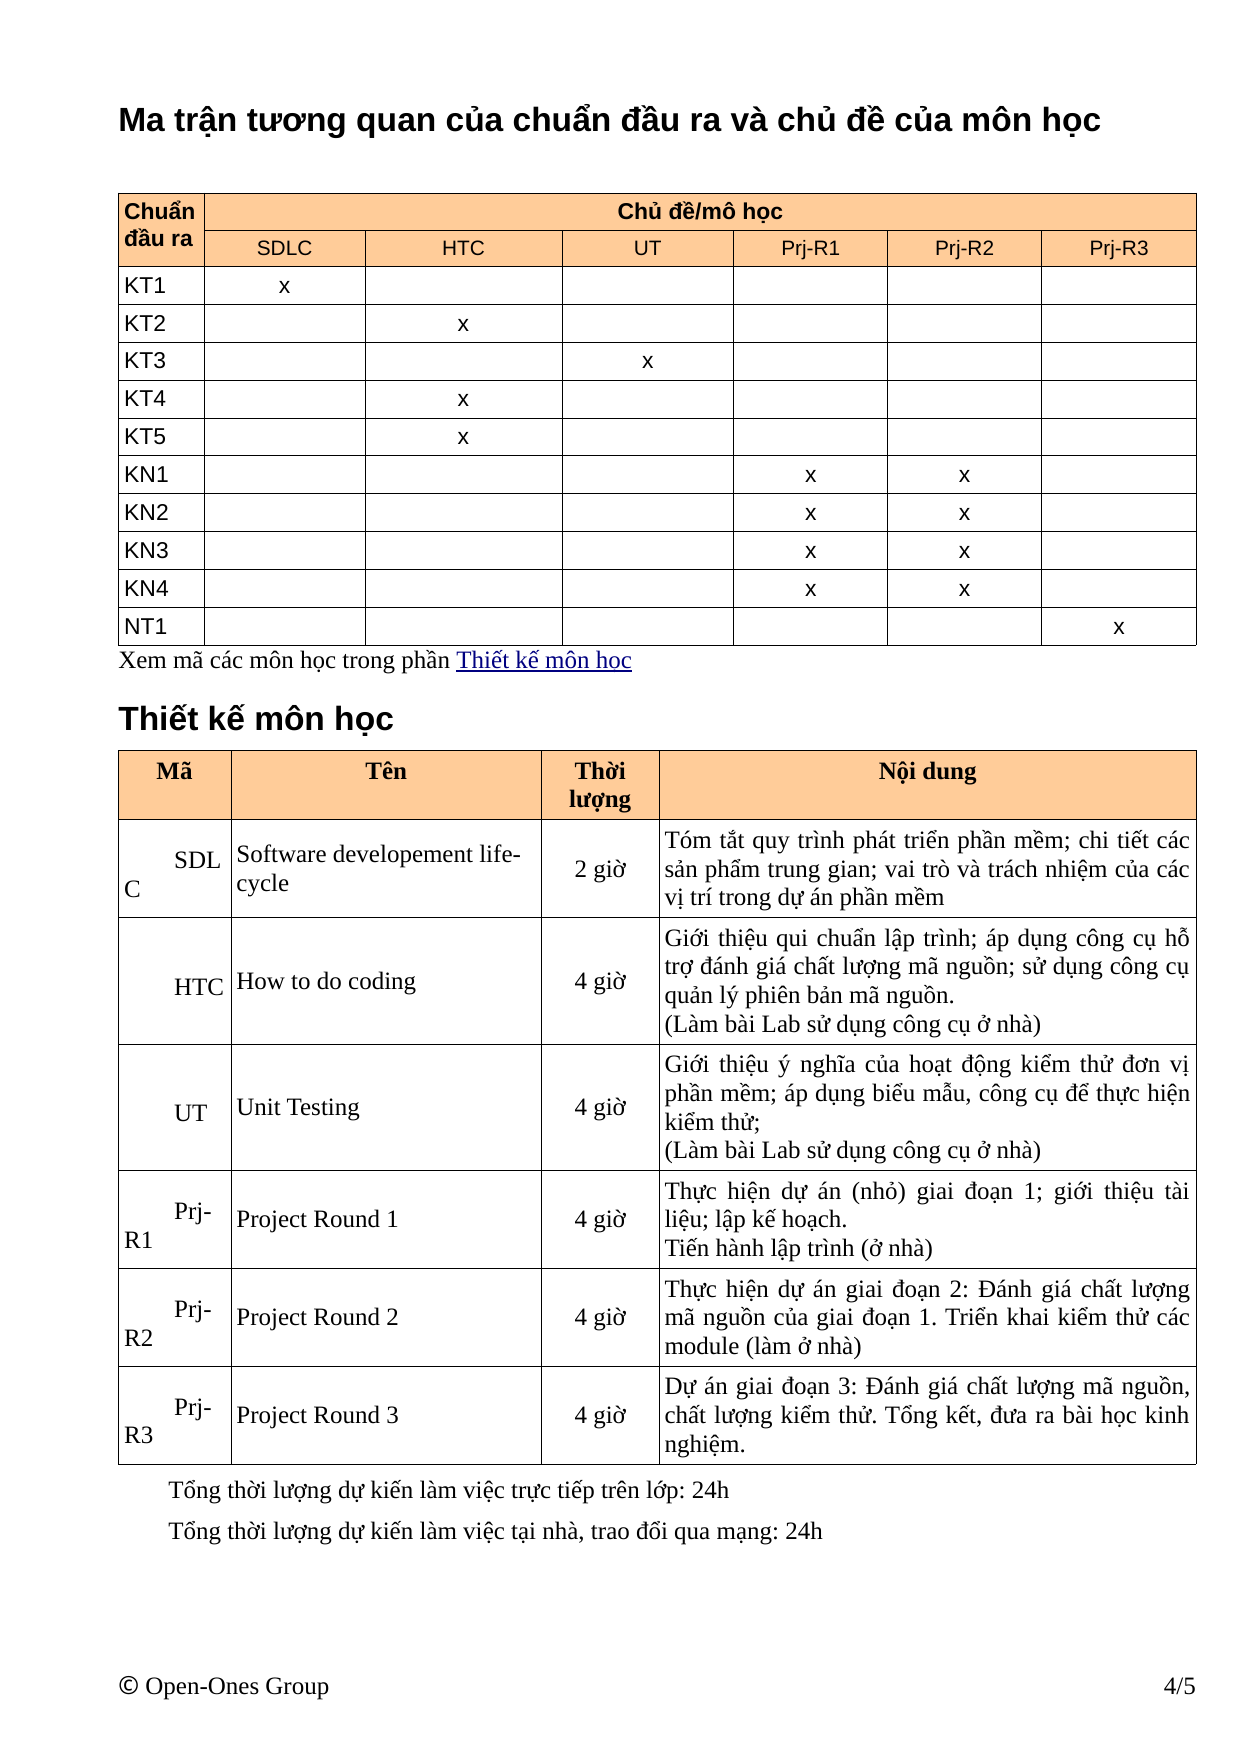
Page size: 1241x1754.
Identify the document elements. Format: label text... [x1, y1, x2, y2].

table_cell [563, 608, 733, 645]
table_cell UT [119, 1045, 231, 1170]
table_cell x [734, 494, 887, 531]
table_cell [1042, 343, 1196, 379]
subtitle Ma trận tương quan của chuẩn đầu ra và chủ đề của môn học [118, 100, 1196, 139]
table_cell SDLC [119, 820, 231, 917]
table_header Nội dung [660, 751, 1196, 819]
table_cell [563, 381, 733, 417]
table_cell KN4 [119, 570, 204, 607]
table_cell [563, 570, 733, 607]
table_cell [366, 532, 562, 569]
table_cell Thực hiện dự án giai đoạn 2: Đánh giá chất lượng mã nguồn của giai đoạn 1. Triển khai kiểm thử các module (làm ở nhà) [660, 1269, 1196, 1366]
table_header Chủ đề/mô học [205, 194, 1196, 230]
table_cell [888, 343, 1041, 379]
table_cell 4 giờ [542, 1045, 659, 1170]
table_cell [366, 267, 562, 304]
table_header Chuẩn đầu ra [119, 194, 204, 266]
table_cell x [734, 570, 887, 607]
table_cell x [366, 419, 562, 455]
table_cell Prj-R3 [1042, 231, 1196, 266]
table_cell [888, 305, 1041, 342]
table_cell [366, 456, 562, 493]
table_cell Project Round 1 [232, 1171, 541, 1268]
table_cell Prj-R2 [119, 1269, 231, 1366]
table_cell [366, 343, 562, 379]
table_cell [205, 570, 365, 607]
table_cell x [1042, 608, 1196, 645]
table_cell NT1 [119, 608, 204, 645]
table_cell x [888, 570, 1041, 607]
table_cell [734, 343, 887, 379]
table_cell 4 giờ [542, 918, 659, 1043]
table_cell [1042, 456, 1196, 493]
table_cell x [888, 494, 1041, 531]
table_cell Project Round 3 [232, 1367, 541, 1463]
table_cell KT2 [119, 305, 204, 342]
table_cell x [366, 381, 562, 417]
table_cell 4 giờ [542, 1367, 659, 1463]
table_cell Project Round 2 [232, 1269, 541, 1366]
table_cell [563, 532, 733, 569]
table_cell [1042, 381, 1196, 417]
table_cell KT5 [119, 419, 204, 455]
table_cell How to do coding [232, 918, 541, 1043]
table_cell Unit Testing [232, 1045, 541, 1170]
table_cell [205, 343, 365, 379]
table_cell x [563, 343, 733, 379]
table_cell [734, 267, 887, 304]
table_cell [1042, 494, 1196, 531]
table_cell 2 giờ [542, 820, 659, 917]
table_cell [563, 305, 733, 342]
table_cell Prj-R1 [734, 231, 887, 266]
table_cell [734, 305, 887, 342]
table_cell 4 giờ [542, 1171, 659, 1268]
table_cell Prj-R3 [119, 1367, 231, 1463]
table_cell Dự án giai đoạn 3: Đánh giá chất lượng mã nguồn, chất lượng kiểm thử. Tổng kết, đưa ra bài học kinh nghiệm. [660, 1367, 1196, 1463]
table_cell [205, 381, 365, 417]
text Tổng thời lượng dự kiến làm việc trực tiếp trên lớp: 24h [118, 1476, 1196, 1504]
table_cell x [888, 532, 1041, 569]
table_cell Tóm tắt quy trình phát triển phần mềm; chi tiết các sản phẩm trung gian; vai trò và trách nhiệm của các vị trí trong dự án phần mềm [660, 820, 1196, 917]
table_cell [563, 267, 733, 304]
table_cell [1042, 267, 1196, 304]
table_cell [563, 456, 733, 493]
subtitle Thiết kế môn học [118, 699, 1196, 737]
table_cell HTC [119, 918, 231, 1043]
table_cell KN2 [119, 494, 204, 531]
table_cell x [366, 305, 562, 342]
table_cell [205, 305, 365, 342]
table_cell [734, 608, 887, 645]
table_cell [734, 419, 887, 455]
table_cell Software developement life-cycle [232, 820, 541, 917]
table_cell KT1 [119, 267, 204, 304]
table_cell [563, 494, 733, 531]
table_cell [366, 608, 562, 645]
table_header Mã [119, 751, 231, 819]
table_cell [205, 532, 365, 569]
table_cell x [205, 267, 365, 304]
table_cell KN1 [119, 456, 204, 493]
table_cell [888, 381, 1041, 417]
table_cell [888, 608, 1041, 645]
table_cell [1042, 419, 1196, 455]
table_cell Giới thiệu qui chuẩn lập trình; áp dụng công cụ hỗ trợ đánh giá chất lượng mã nguồn; sử dụng công cụ quản lý phiên bản mã nguồn. (Làm bài Lab sử dụng công cụ ở nhà) [660, 918, 1196, 1043]
table_cell [734, 381, 887, 417]
table_cell [1042, 532, 1196, 569]
table_cell [366, 570, 562, 607]
table_cell x [888, 456, 1041, 493]
table_cell KT4 [119, 381, 204, 417]
text Xem mã các môn học trong phần Thiết kế môn học [118, 646, 1196, 674]
table_cell [205, 456, 365, 493]
table_cell [888, 419, 1041, 455]
table_cell KN3 [119, 532, 204, 569]
table_cell [563, 419, 733, 455]
table_cell UT [563, 231, 733, 266]
text Tổng thời lượng dự kiến làm việc tại nhà, trao đổi qua mạng: 24h [118, 1516, 1196, 1545]
table_cell Prj-R2 [888, 231, 1041, 266]
table_cell KT3 [119, 343, 204, 379]
table_cell [205, 608, 365, 645]
table_cell [205, 494, 365, 531]
table_header Tên [232, 751, 541, 819]
table_cell [366, 494, 562, 531]
table_header Thời lượng [542, 751, 659, 819]
table_cell 4 giờ [542, 1269, 659, 1366]
table_cell [205, 419, 365, 455]
table_cell [1042, 305, 1196, 342]
table_cell Giới thiệu ý nghĩa của hoạt động kiểm thử đơn vị phần mềm; áp dụng biểu mẫu, công cụ để thực hiện kiểm thử; (Làm bài Lab sử dụng công cụ ở nhà) [660, 1045, 1196, 1170]
table_cell Prj-R1 [119, 1171, 231, 1268]
table_cell [888, 267, 1041, 304]
table_cell x [734, 456, 887, 493]
table_cell Thực hiện dự án (nhỏ) giai đoạn 1; giới thiệu tài liệu; lập kế hoạch. Tiến hành lập trình (ở nhà) [660, 1171, 1196, 1268]
table_cell HTC [366, 231, 562, 266]
table_cell x [734, 532, 887, 569]
table_cell SDLC [205, 231, 365, 266]
table_cell [1042, 570, 1196, 607]
